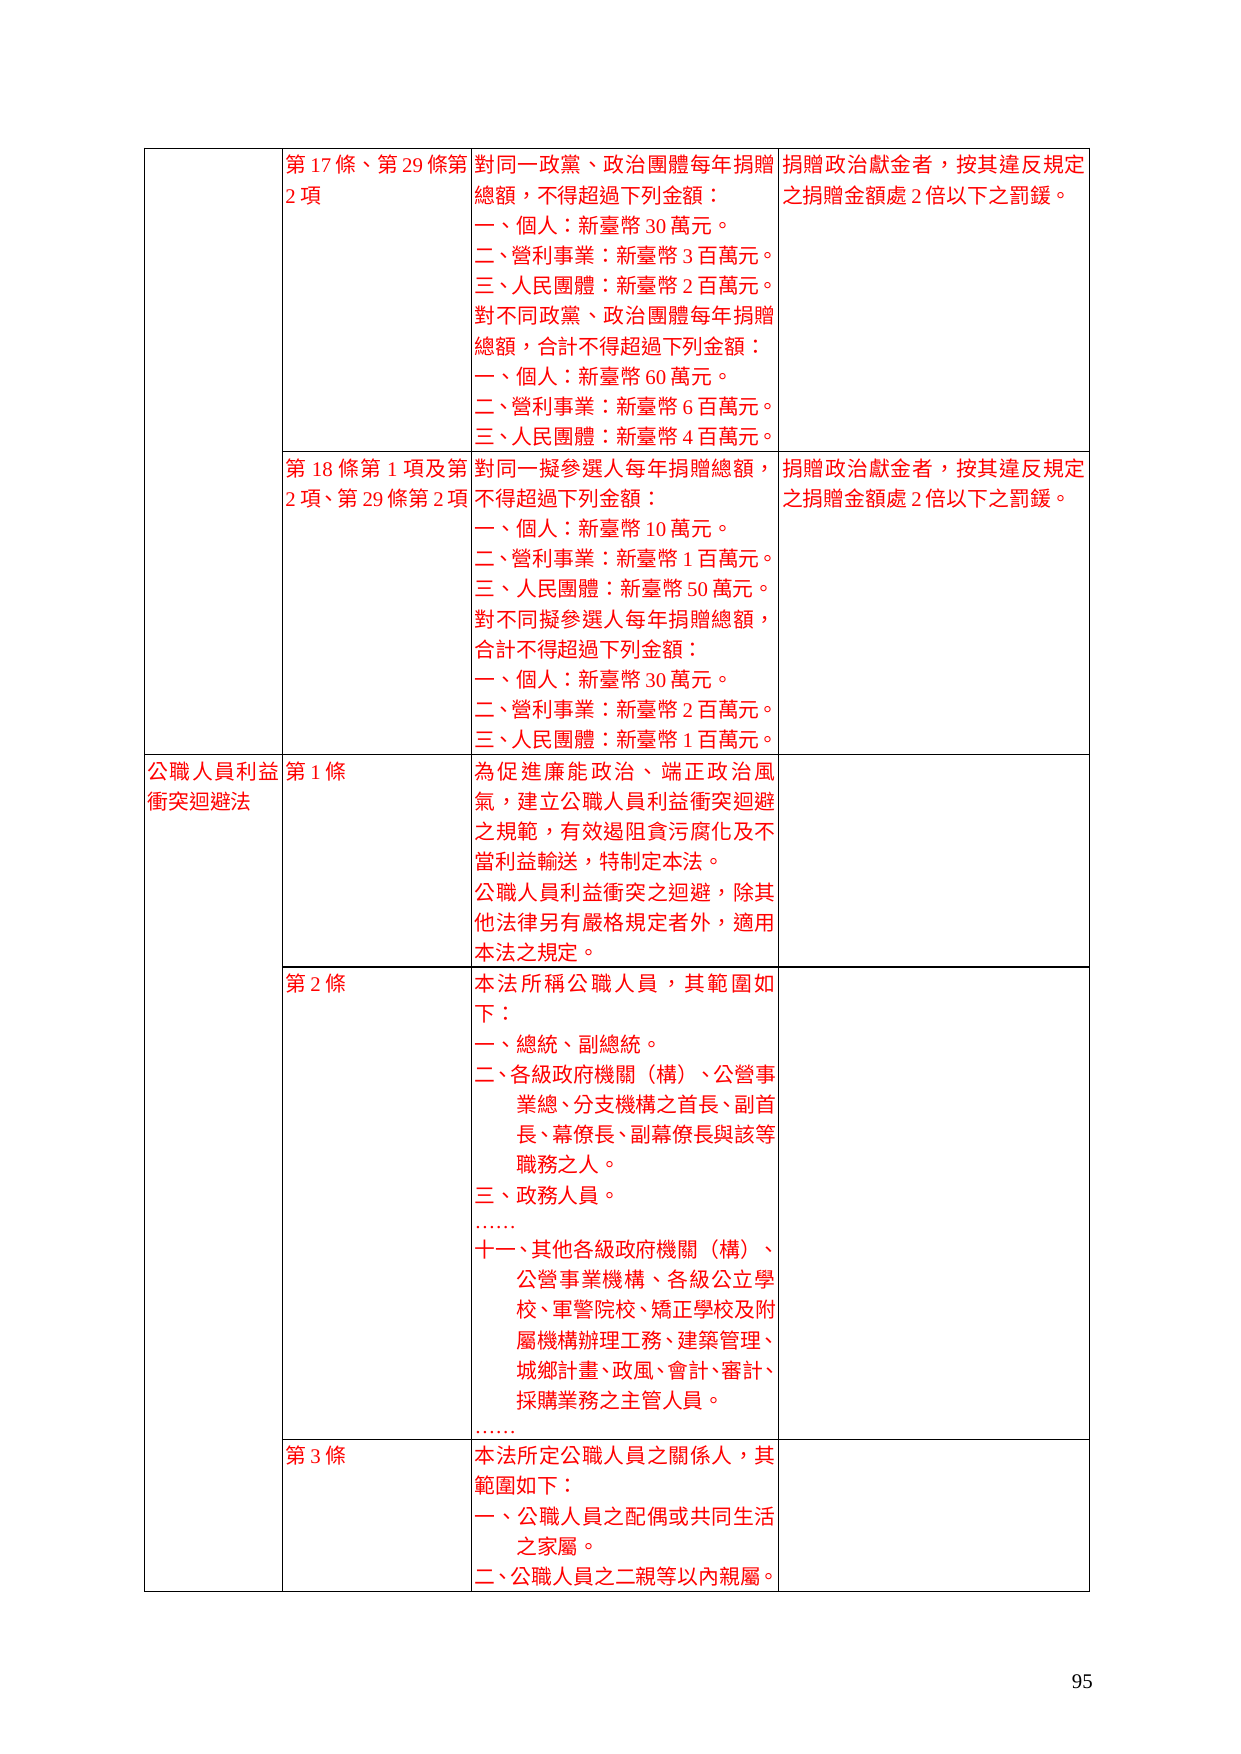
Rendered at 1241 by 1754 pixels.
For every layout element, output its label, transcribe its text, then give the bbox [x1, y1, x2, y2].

table_cell 捐贈政治獻金者，按其違反規定之捐贈金額處2倍以下之罰鍰。 [779, 149, 1089, 451]
table_cell 對同一擬參選人每年捐贈總額，不得超過下列金額： 一、個人：新臺幣10萬元。 二、營利事業：新臺幣1百萬元。 三、人民團體：新臺幣50萬元。 對不同擬參選人每年捐贈總額，合計不得超過下列金額： 一、個人：新臺幣30萬元。 二、營利事業：新臺幣2百萬元。 三、人民團體：新臺幣1百萬元。 [472, 452, 778, 754]
table_cell 第18條第1項及第2項、第29條第2項 [283, 452, 471, 754]
table_cell 第1條 [283, 755, 471, 966]
table_cell 第17條、第29條第2項 [283, 149, 471, 451]
table_cell [779, 968, 1089, 1438]
table_cell [145, 149, 282, 754]
table_cell 本法所稱公職人員，其範圍如下： 一、總統、副總統。 二、各級政府機關（構）、公營事業總、分支機構之首長、副首長、幕僚長、副幕僚長與該等職務之人。 三、政務人員。 …… 十一、其他各級政府機關（構）、公營事業機構、各級公立學校、軍警院校、矯正學校及附屬機構辦理工務、建築管理、城鄉計畫、政風、會計、審計、採購業務之主管人員。 …… [472, 968, 778, 1438]
table_cell 第3條 [283, 1440, 471, 1591]
table_cell [779, 755, 1089, 966]
table_cell 為促進廉能政治、端正政治風氣，建立公職人員利益衝突迴避之規範，有效遏阻貪污腐化及不當利益輸送，特制定本法。 公職人員利益衝突之迴避，除其他法律另有嚴格規定者外，適用本法之規定。 [472, 755, 778, 966]
table_cell 公職人員利益衝突迴避法 [145, 755, 282, 1591]
table_cell 對同一政黨、政治團體每年捐贈總額，不得超過下列金額： 一、個人：新臺幣30萬元。 二、營利事業：新臺幣3百萬元。 三、人民團體：新臺幣2百萬元。 對不同政黨、政治團體每年捐贈總額，合計不得超過下列金額： 一、個人：新臺幣60萬元。 二、營利事業：新臺幣6百萬元。 三、人民團體：新臺幣4百萬元。 [472, 149, 778, 451]
table_cell 本法所定公職人員之關係人，其範圍如下： 一、公職人員之配偶或共同生活之家屬。 二、公職人員之二親等以內親屬。 [472, 1440, 778, 1591]
table_cell 第2條 [283, 968, 471, 1438]
table_cell 捐贈政治獻金者，按其違反規定之捐贈金額處2倍以下之罰鍰。 [779, 452, 1089, 754]
table_cell [779, 1440, 1089, 1591]
